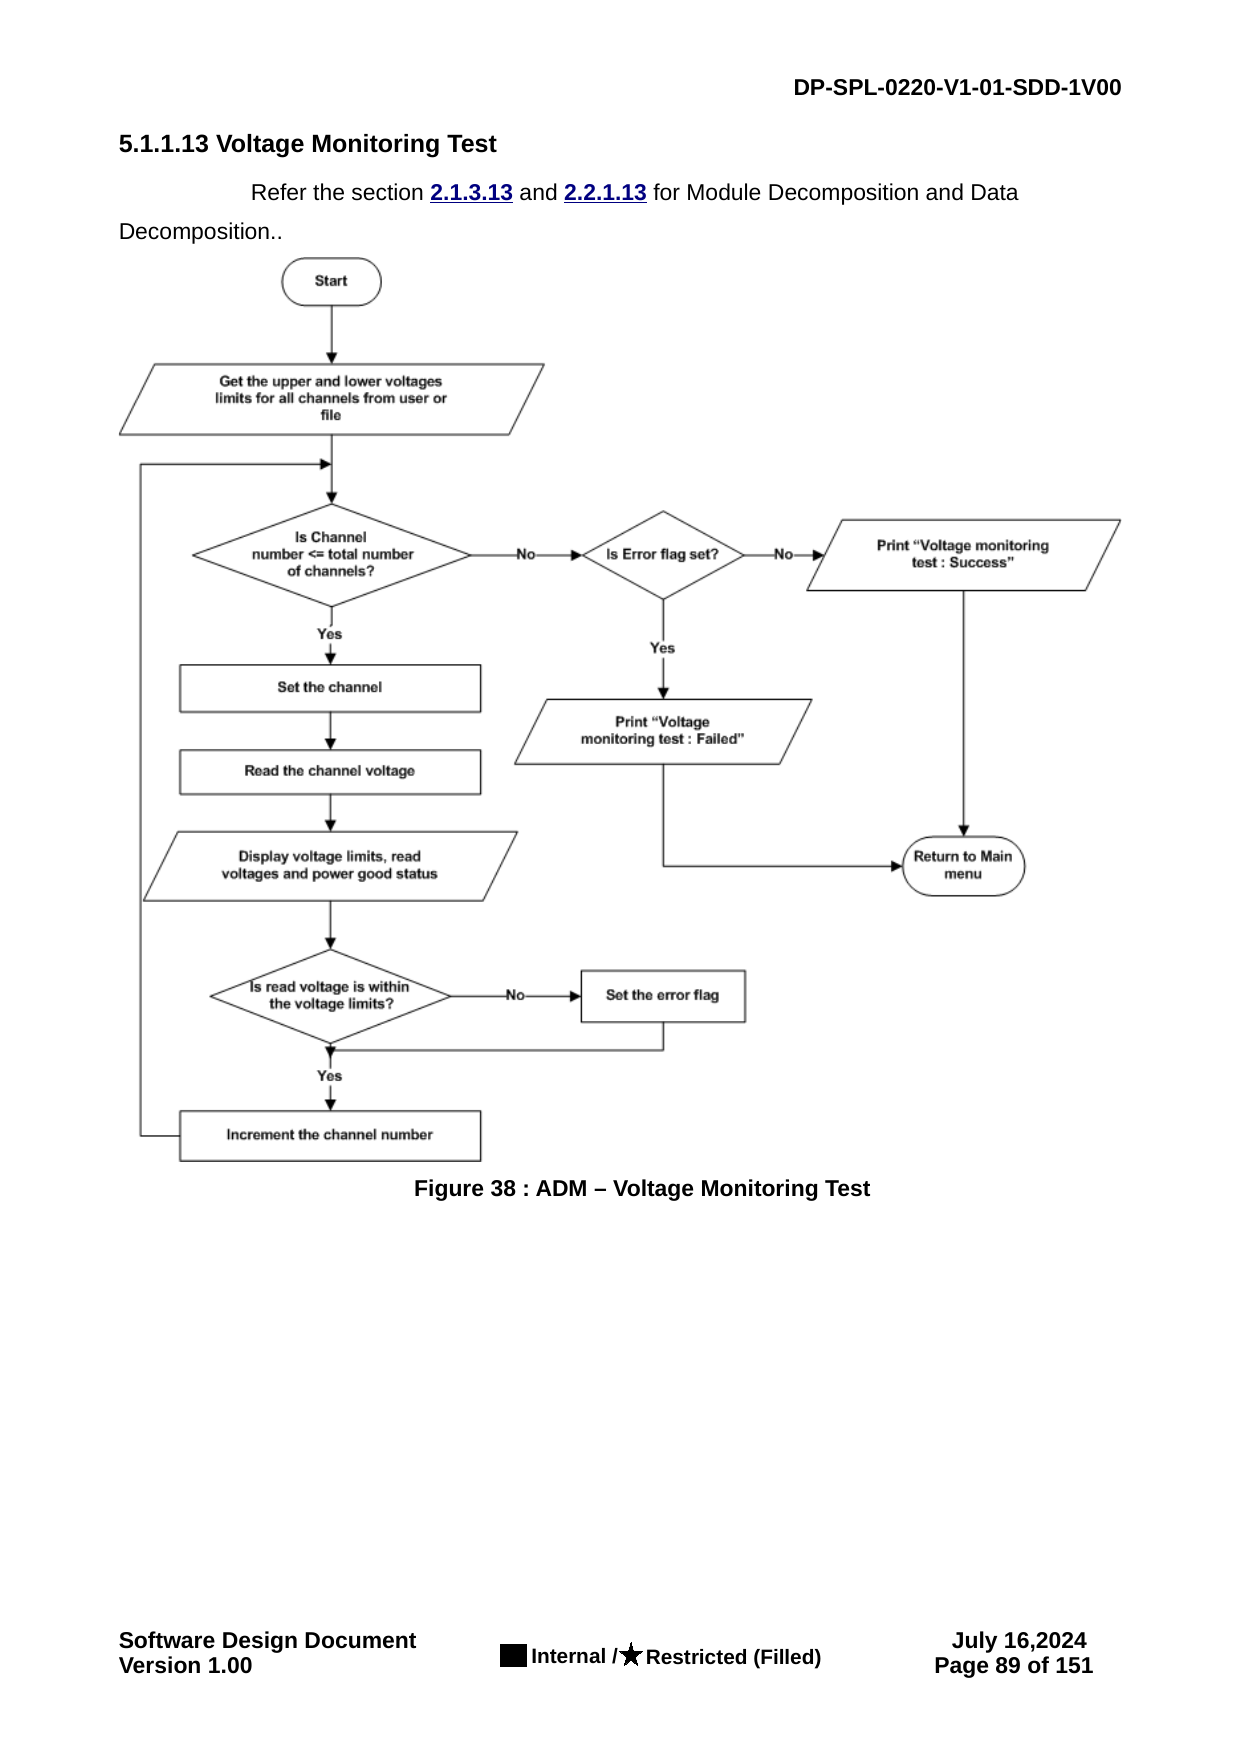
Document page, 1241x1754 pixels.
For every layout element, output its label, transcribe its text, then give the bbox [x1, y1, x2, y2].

text Refer the section 2.1.3.13 and 2.2.1.13 for Module Decomposition and Data Decomposition.. [118, 179, 1122, 245]
text Figure 38 : ADM – Voltage Monitoring Test [118, 1162, 1122, 1201]
subtitle Voltage Monitoring Test [118, 129, 1122, 158]
picture [118, 257, 1122, 1162]
